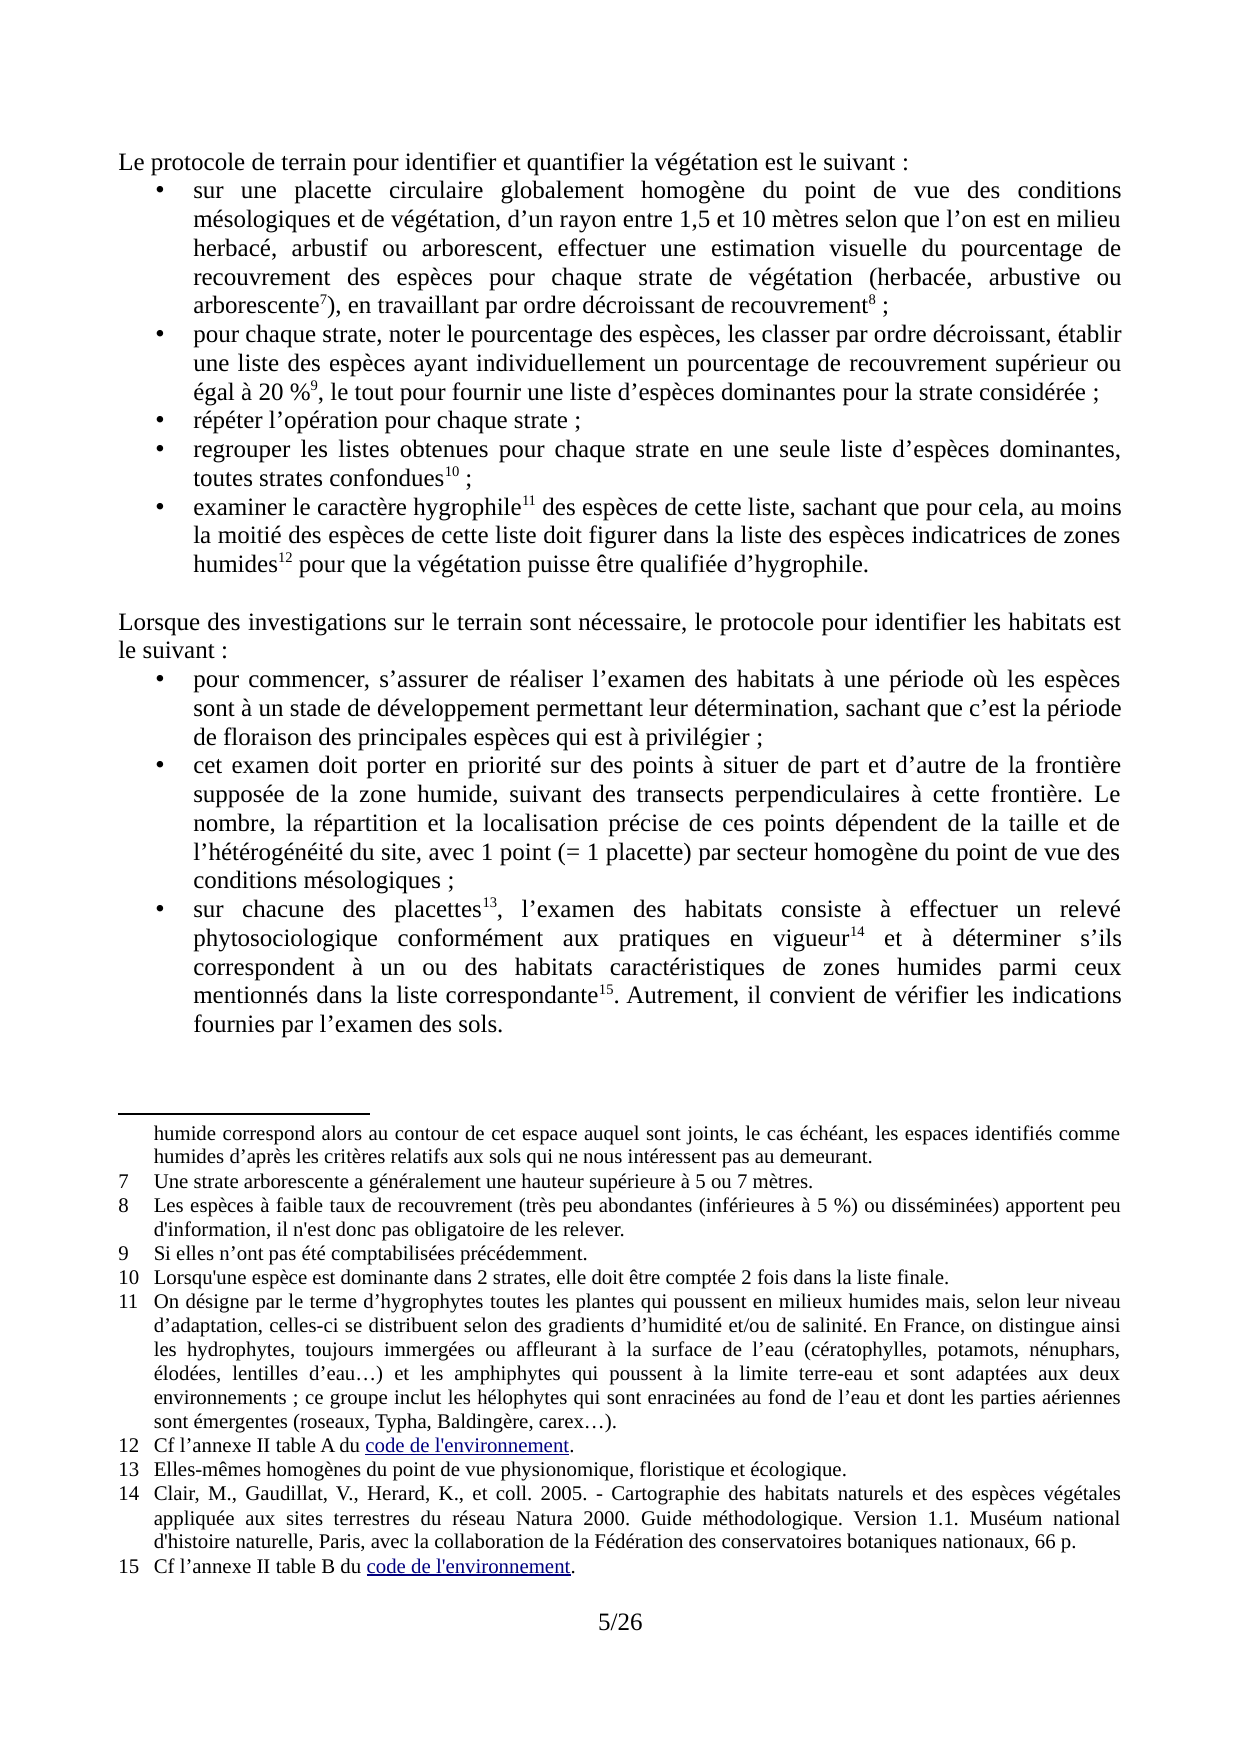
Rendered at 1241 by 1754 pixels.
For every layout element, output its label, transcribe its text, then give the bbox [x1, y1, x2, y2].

list regrouper les listes obtenues pour chaque strate en une seule liste d’espèces dominantes, toutes strates confondues ; [156, 434, 1122, 492]
list On désigne par le terme d’hygrophytes toutes les plantes qui poussent en milieux humides mais, selon leur niveau d’adaptation, celles-ci se distribuent selon des gradients d’humidité et/ou de salinité. En France, on distingue ainsi les hydrophytes, toujours immergées ou affleurant à la surface de l’eau (cératophylles, potamots, nénuphars, élodées, lentilles d’eau…) et les amphiphytes qui poussent à la limite terre-eau et sont adaptées aux deux environnements ; ce groupe inclut les hélophytes qui sont enracinées au fond de l’eau et dont les parties aériennes sont émergentes (roseaux, Typha, Baldingère, carex…). [118, 1289, 1122, 1433]
list Lorsqu'une espèce est dominante dans 2 strates, elle doit être comptée 2 fois dans la liste finale. [118, 1265, 1122, 1289]
text Lorsque des investigations sur le terrain sont nécessaire, le protocole pour identifier les habitats est le suivant : [118, 607, 1122, 664]
list Elles-mêmes homogènes du point de vue physionomique, floristique et écologique. [118, 1457, 1122, 1481]
list sur une placette circulaire globalement homogène du point de vue des conditions mésologiques et de végétation, d’un rayon entre 1,5 et 10 mètres selon que l’on est en milieu herbacé, arbustif ou arborescent, effectuer une estimation visuelle du pourcentage de recouvrement des espèces pour chaque strate de végétation (herbacée, arbustive ou arborescente), en travaillant par ordre décroissant de recouvrement ; [156, 176, 1122, 319]
list Une strate arborescente a généralement une hauteur supérieure à 5 ou 7 mètres. [118, 1168, 1122, 1193]
list humide correspond alors au contour de cet espace auquel sont joints, le cas échéant, les espaces identifiés comme humides d’après les critères relatifs aux sols qui ne nous intéressent pas au demeurant. [118, 1120, 1122, 1168]
list Clair, M., Gaudillat, V., Herard, K., et coll. 2005. - Cartographie des habitats naturels et des espèces végétales appliquée aux sites terrestres du réseau Natura 2000. Guide méthodologique. Version 1.1. Muséum national d'histoire naturelle, Paris, avec la collaboration de la Fédération des conservatoires botaniques nationaux, 66 p. [118, 1481, 1122, 1553]
text Le protocole de terrain pour identifier et quantifier la végétation est le suivant : [118, 147, 1122, 176]
list répéter l’opération pour chaque strate ; [156, 406, 1122, 434]
list Les espèces à faible taux de recouvrement (très peu abondantes (inférieures à 5 %) ou disséminées) apportent peu d'information, il n'est donc pas obligatoire de les relever. [118, 1193, 1122, 1241]
list cet examen doit porter en priorité sur des points à situer de part et d’autre de la frontière supposée de la zone humide, suivant des transects perpendiculaires à cette frontière. Le nombre, la répartition et la localisation précise de ces points dépendent de la taille et de l’hétérogénéité du site, avec 1 point (= 1 placette) par secteur homogène du point de vue des conditions mésologiques ; [156, 751, 1122, 894]
list examiner le caractère hygrophile des espèces de cette liste, sachant que pour cela, au moins la moitié des espèces de cette liste doit figurer dans la liste des espèces indicatrices de zones humides pour que la végétation puisse être qualifiée d’hygrophile. [156, 492, 1122, 578]
list Si elles n’ont pas été comptabilisées précédemment. [118, 1241, 1122, 1265]
list Cf l’annexe II table A du code de l'environnement. [118, 1433, 1122, 1457]
list pour commencer, s’assurer de réaliser l’examen des habitats à une période où les espèces sont à un stade de développement permettant leur détermination, sachant que c’est la période de floraison des principales espèces qui est à privilégier ; [156, 664, 1122, 751]
list Cf l’annexe II table B du code de l'environnement. [118, 1553, 1122, 1578]
list sur chacune des placettes, l’examen des habitats consiste à effectuer un relevé phytosociologique conformément aux pratiques en vigueur et à déterminer s’ils correspondent à un ou des habitats caractéristiques de zones humides parmi ceux mentionnés dans la liste correspondante. Autrement, il convient de vérifier les indications fournies par l’examen des sols. [156, 894, 1122, 1038]
list pour chaque strate, noter le pourcentage des espèces, les classer par ordre décroissant, établir une liste des espèces ayant individuellement un pourcentage de recouvrement supérieur ou égal à 20 %, le tout pour fournir une liste d’espèces dominantes pour la strate considérée ; [156, 319, 1122, 406]
